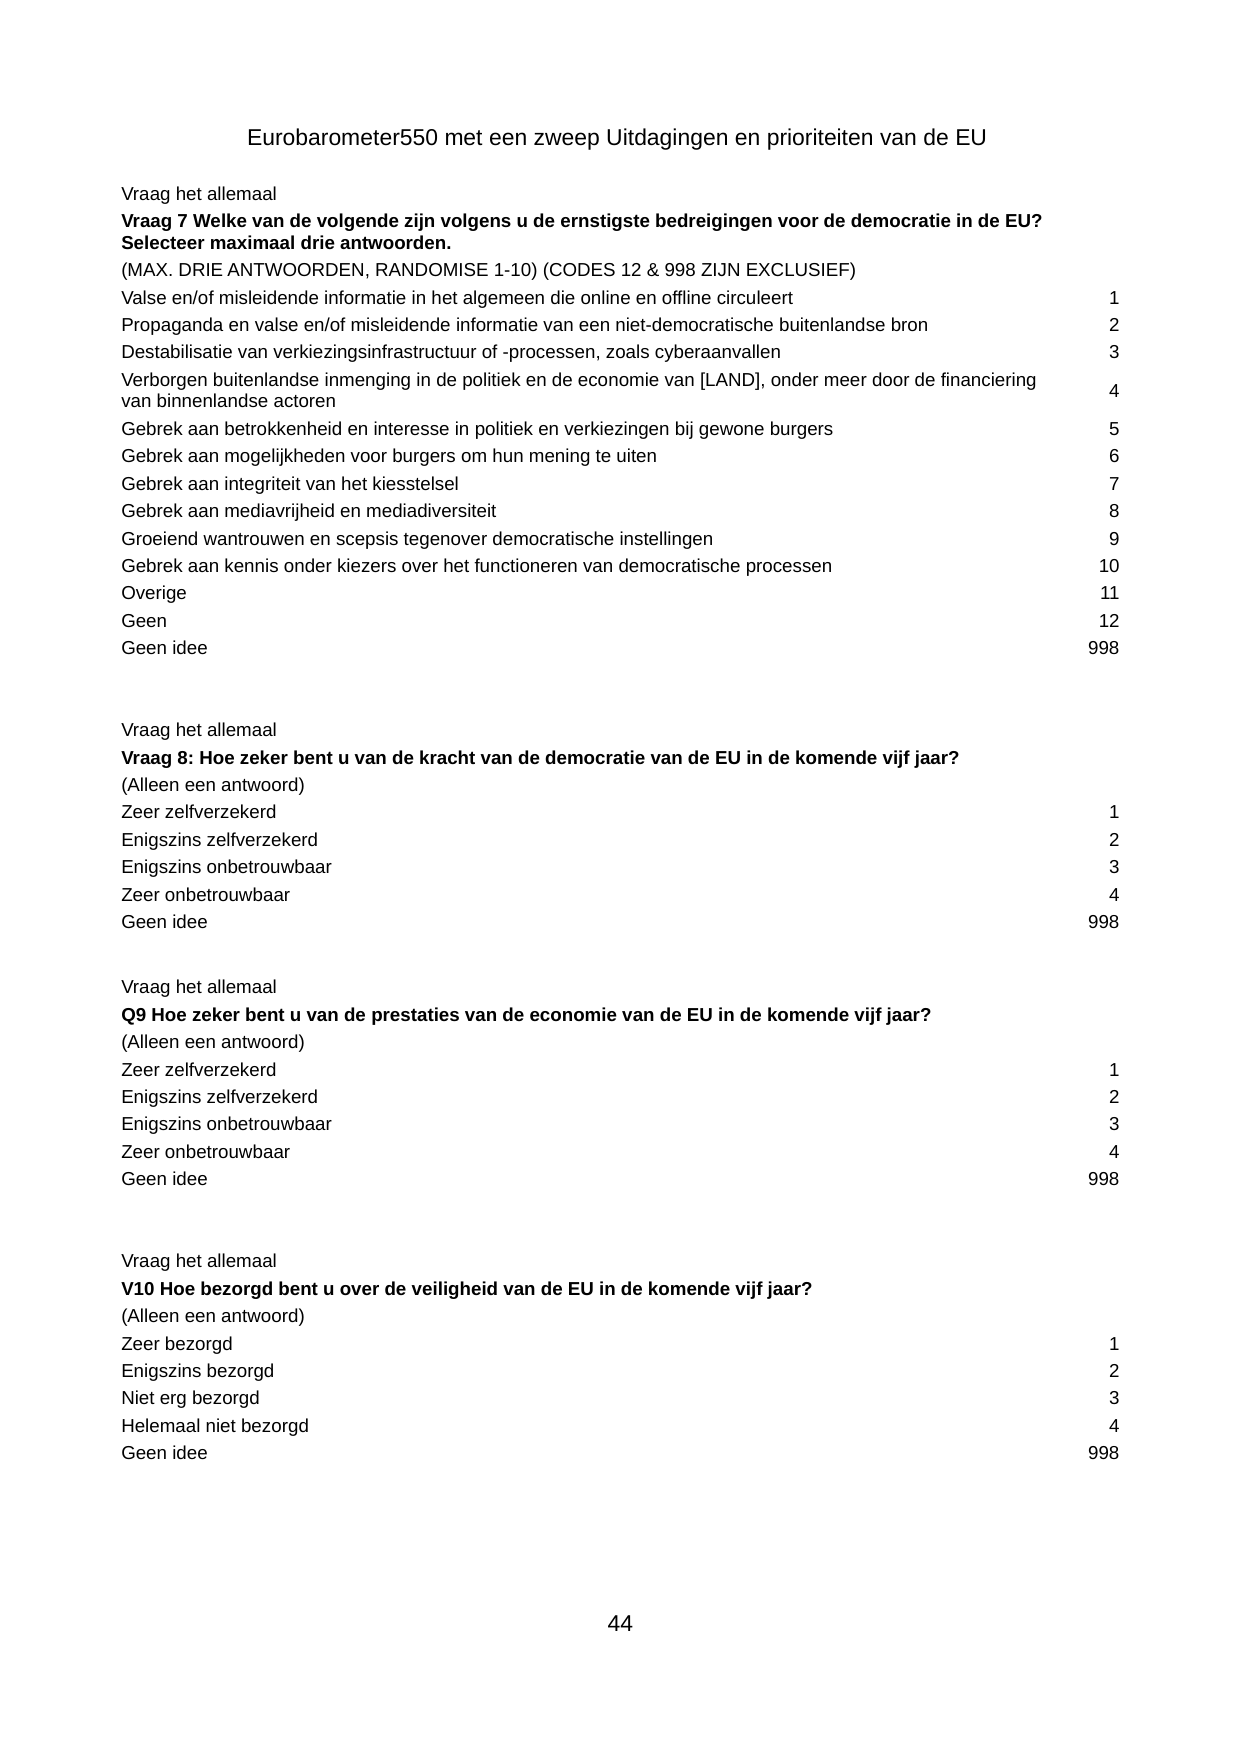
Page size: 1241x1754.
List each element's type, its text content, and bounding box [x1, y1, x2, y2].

table_cell 4 [1055, 366, 1122, 415]
table_cell 3 [1055, 1384, 1122, 1412]
table_cell [1055, 935, 1122, 946]
table_cell [1055, 771, 1122, 798]
table_cell 11 [1055, 579, 1122, 607]
table_cell (MAX. DRIE ANTWOORDEN, RANDOMISE 1-10) (CODES 12 & 998 ZIJN EXCLUSIEF) [118, 256, 1054, 284]
table_cell 8 [1055, 497, 1122, 524]
table_cell 10 [1055, 552, 1122, 579]
table_cell Groeiend wantrouwen en scepsis tegenover democratische instellingen [118, 524, 1054, 552]
table_cell Zeer zelfverzekerd [118, 1056, 1054, 1083]
table_cell [118, 689, 1054, 716]
table_cell Vraag het allemaal [118, 973, 1054, 1001]
table_cell 7 [1055, 470, 1122, 497]
table_cell Propaganda en valse en/of misleidende informatie van een niet-democratische buitenlandse bron [118, 311, 1054, 338]
table_cell 5 [1055, 415, 1122, 442]
table_cell 1 [1055, 284, 1122, 311]
table_cell [1055, 716, 1122, 743]
table_cell Gebrek aan kennis onder kiezers over het functioneren van democratische processen [118, 552, 1054, 579]
table_cell Verborgen buitenlandse inmenging in de politiek en de economie van [LAND], onder meer door de financiering van binnenlandse actoren [118, 366, 1054, 415]
table_cell Zeer bezorgd [118, 1330, 1054, 1357]
table_cell Geen [118, 607, 1054, 634]
table_cell Vraag 7 Welke van de volgende zijn volgens u de ernstigste bedreigingen voor de democratie in de EU? Selecteer maximaal drie antwoorden. [118, 207, 1122, 256]
table_header [1055, 180, 1122, 207]
table_cell Geen idee [118, 1165, 1054, 1192]
table_cell 998 [1055, 908, 1122, 935]
table_cell [118, 661, 1054, 689]
table_cell 1 [1055, 798, 1122, 826]
table_cell 4 [1055, 1138, 1122, 1165]
table_cell [1055, 1302, 1122, 1329]
table_cell Enigszins zelfverzekerd [118, 826, 1054, 853]
table_cell 3 [1055, 339, 1122, 366]
table_cell Enigszins zelfverzekerd [118, 1083, 1054, 1110]
table_cell Zeer onbetrouwbaar [118, 881, 1054, 908]
table_cell [118, 946, 1054, 973]
table_cell 1 [1055, 1330, 1122, 1357]
table_cell Gebrek aan mediavrijheid en mediadiversiteit [118, 497, 1054, 524]
table_cell Valse en/of misleidende informatie in het algemeen die online en offline circuleert [118, 284, 1054, 311]
table_cell 6 [1055, 442, 1122, 469]
table_cell Enigszins onbetrouwbaar [118, 1110, 1054, 1138]
table_cell [1055, 946, 1122, 973]
table_cell Enigszins bezorgd [118, 1357, 1054, 1384]
table_cell Vraag het allemaal [118, 1247, 1054, 1275]
table_cell 2 [1055, 1357, 1122, 1384]
table_cell [118, 1193, 1054, 1220]
table_cell Gebrek aan mogelijkheden voor burgers om hun mening te uiten [118, 442, 1054, 469]
table_cell 12 [1055, 607, 1122, 634]
table_cell (Alleen een antwoord) [118, 1028, 1054, 1056]
table_cell Geen idee [118, 908, 1054, 935]
table_cell Vraag 8: Hoe zeker bent u van de kracht van de democratie van de EU in de komende vijf jaar? [118, 744, 1122, 771]
table_cell Helemaal niet bezorgd [118, 1412, 1054, 1439]
table_cell 2 [1055, 826, 1122, 853]
table_cell [1055, 689, 1122, 716]
table_header Vraag het allemaal [118, 180, 1054, 207]
table_cell [118, 1220, 1054, 1247]
table_cell Overige [118, 579, 1054, 607]
table_cell [1055, 1028, 1122, 1056]
table_cell 998 [1055, 634, 1122, 661]
table_cell 3 [1055, 1110, 1122, 1138]
table_cell [1055, 1193, 1122, 1220]
table_cell Zeer onbetrouwbaar [118, 1138, 1054, 1165]
table_cell V10 Hoe bezorgd bent u over de veiligheid van de EU in de komende vijf jaar? [118, 1275, 1122, 1302]
table_cell [1055, 1220, 1122, 1247]
table_cell Q9 Hoe zeker bent u van de prestaties van de economie van de EU in de komende vijf jaar? [118, 1001, 1122, 1028]
table_cell Geen idee [118, 1439, 1054, 1466]
table_cell 2 [1055, 311, 1122, 338]
table_cell Gebrek aan integriteit van het kiesstelsel [118, 470, 1054, 497]
table_cell Niet erg bezorgd [118, 1384, 1054, 1412]
table_cell 2 [1055, 1083, 1122, 1110]
table_cell 4 [1055, 881, 1122, 908]
table_cell [1055, 256, 1122, 284]
table_cell 9 [1055, 524, 1122, 552]
table_cell Geen idee [118, 634, 1054, 661]
table_cell [1055, 973, 1122, 1001]
table_cell Zeer zelfverzekerd [118, 798, 1054, 826]
table_cell 998 [1055, 1439, 1122, 1466]
table_cell Destabilisatie van verkiezingsinfrastructuur of -processen, zoals cyberaanvallen [118, 339, 1054, 366]
table_cell Gebrek aan betrokkenheid en interesse in politiek en verkiezingen bij gewone burgers [118, 415, 1054, 442]
table_cell 3 [1055, 853, 1122, 881]
table_cell (Alleen een antwoord) [118, 1302, 1054, 1329]
table_cell (Alleen een antwoord) [118, 771, 1054, 798]
table_cell [1055, 1247, 1122, 1275]
table_cell Vraag het allemaal [118, 716, 1054, 743]
table_cell [118, 935, 1054, 946]
table_cell 4 [1055, 1412, 1122, 1439]
table_cell [1055, 661, 1122, 689]
table_cell 1 [1055, 1056, 1122, 1083]
table_cell 998 [1055, 1165, 1122, 1192]
table_cell Enigszins onbetrouwbaar [118, 853, 1054, 881]
